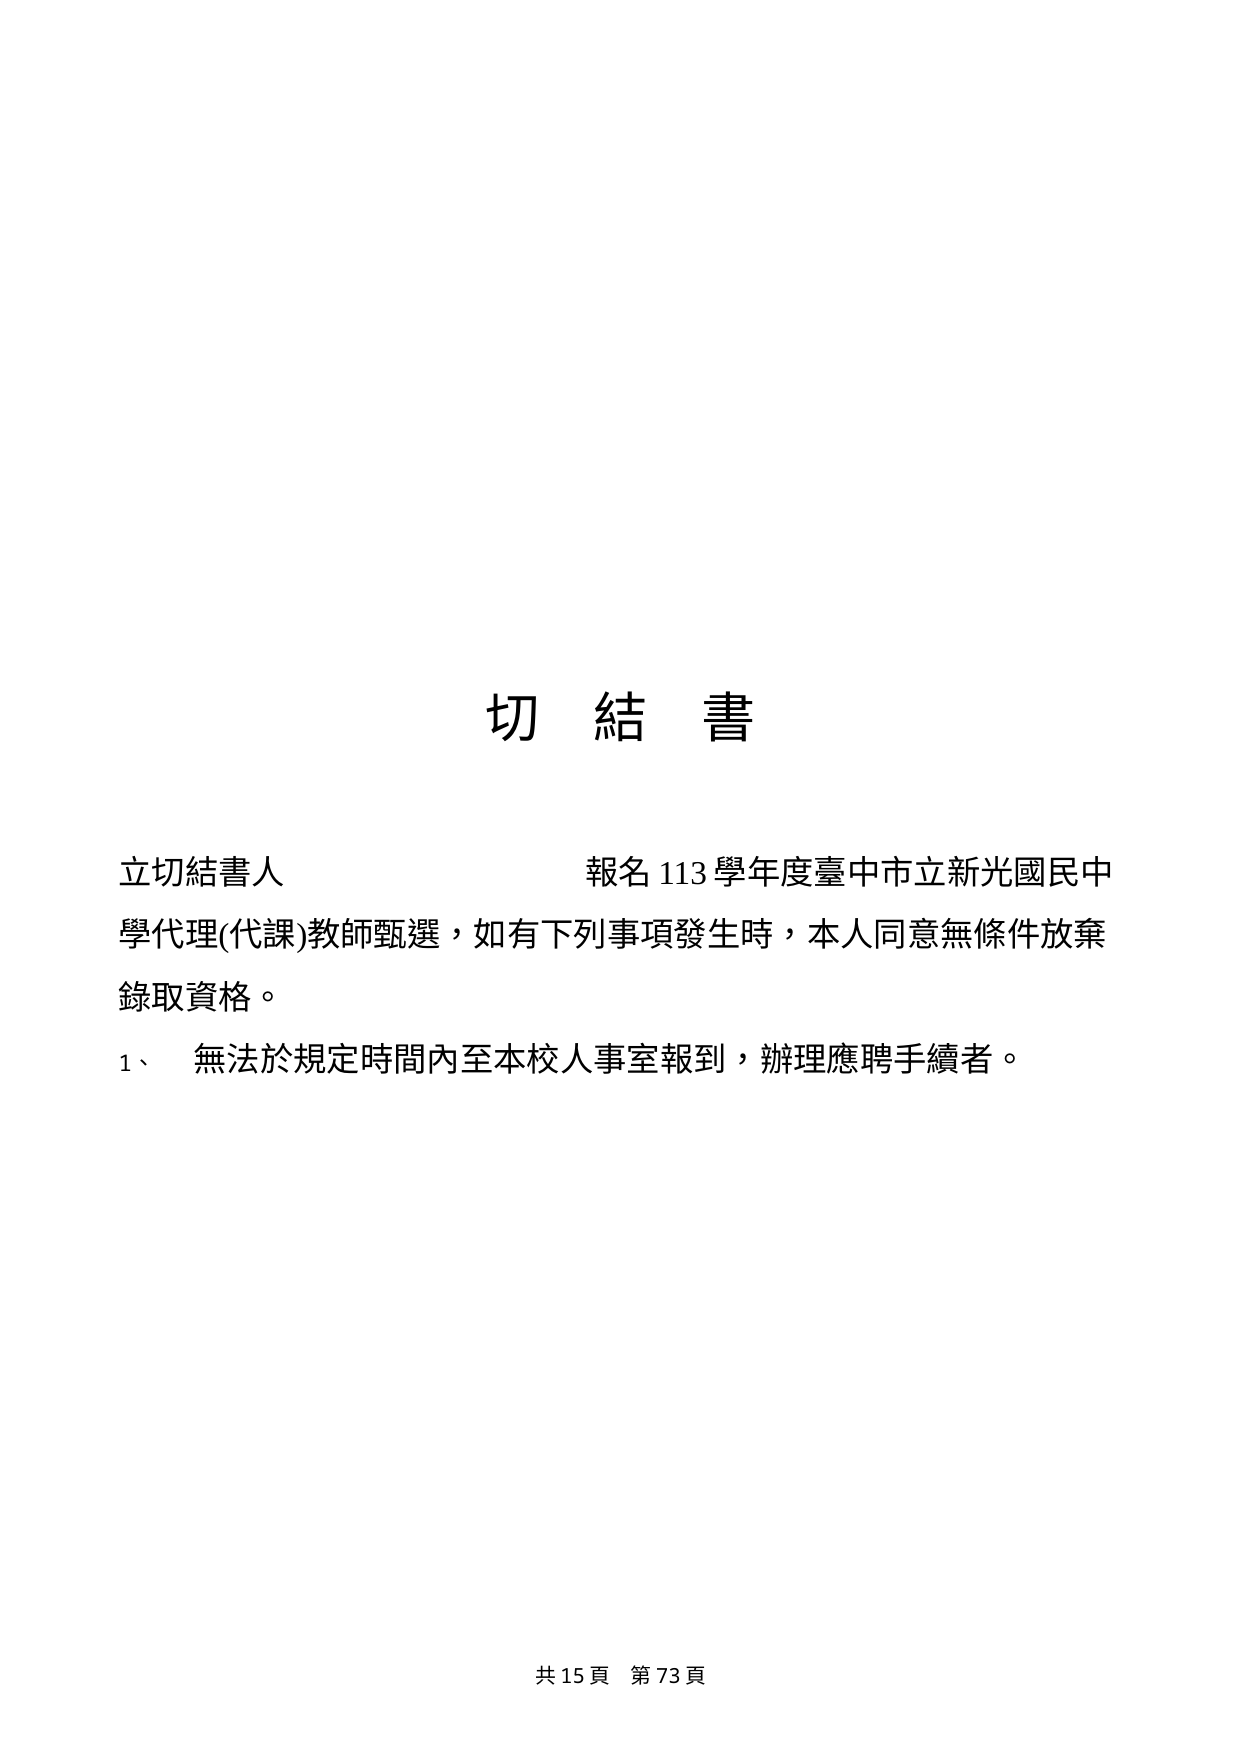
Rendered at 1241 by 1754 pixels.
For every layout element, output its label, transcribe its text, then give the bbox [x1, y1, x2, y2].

text 切 結 書 [118, 641, 1122, 766]
text 立切結書人 報名113學年度臺中市立新光國民中學代理(代課)教師甄選，如有下列事項發生時，本人同意無條件放棄錄取資格。 [118, 828, 1122, 1016]
list 無法於規定時間內至本校人事室報到，辦理應聘手續者。 [118, 1016, 1122, 1078]
